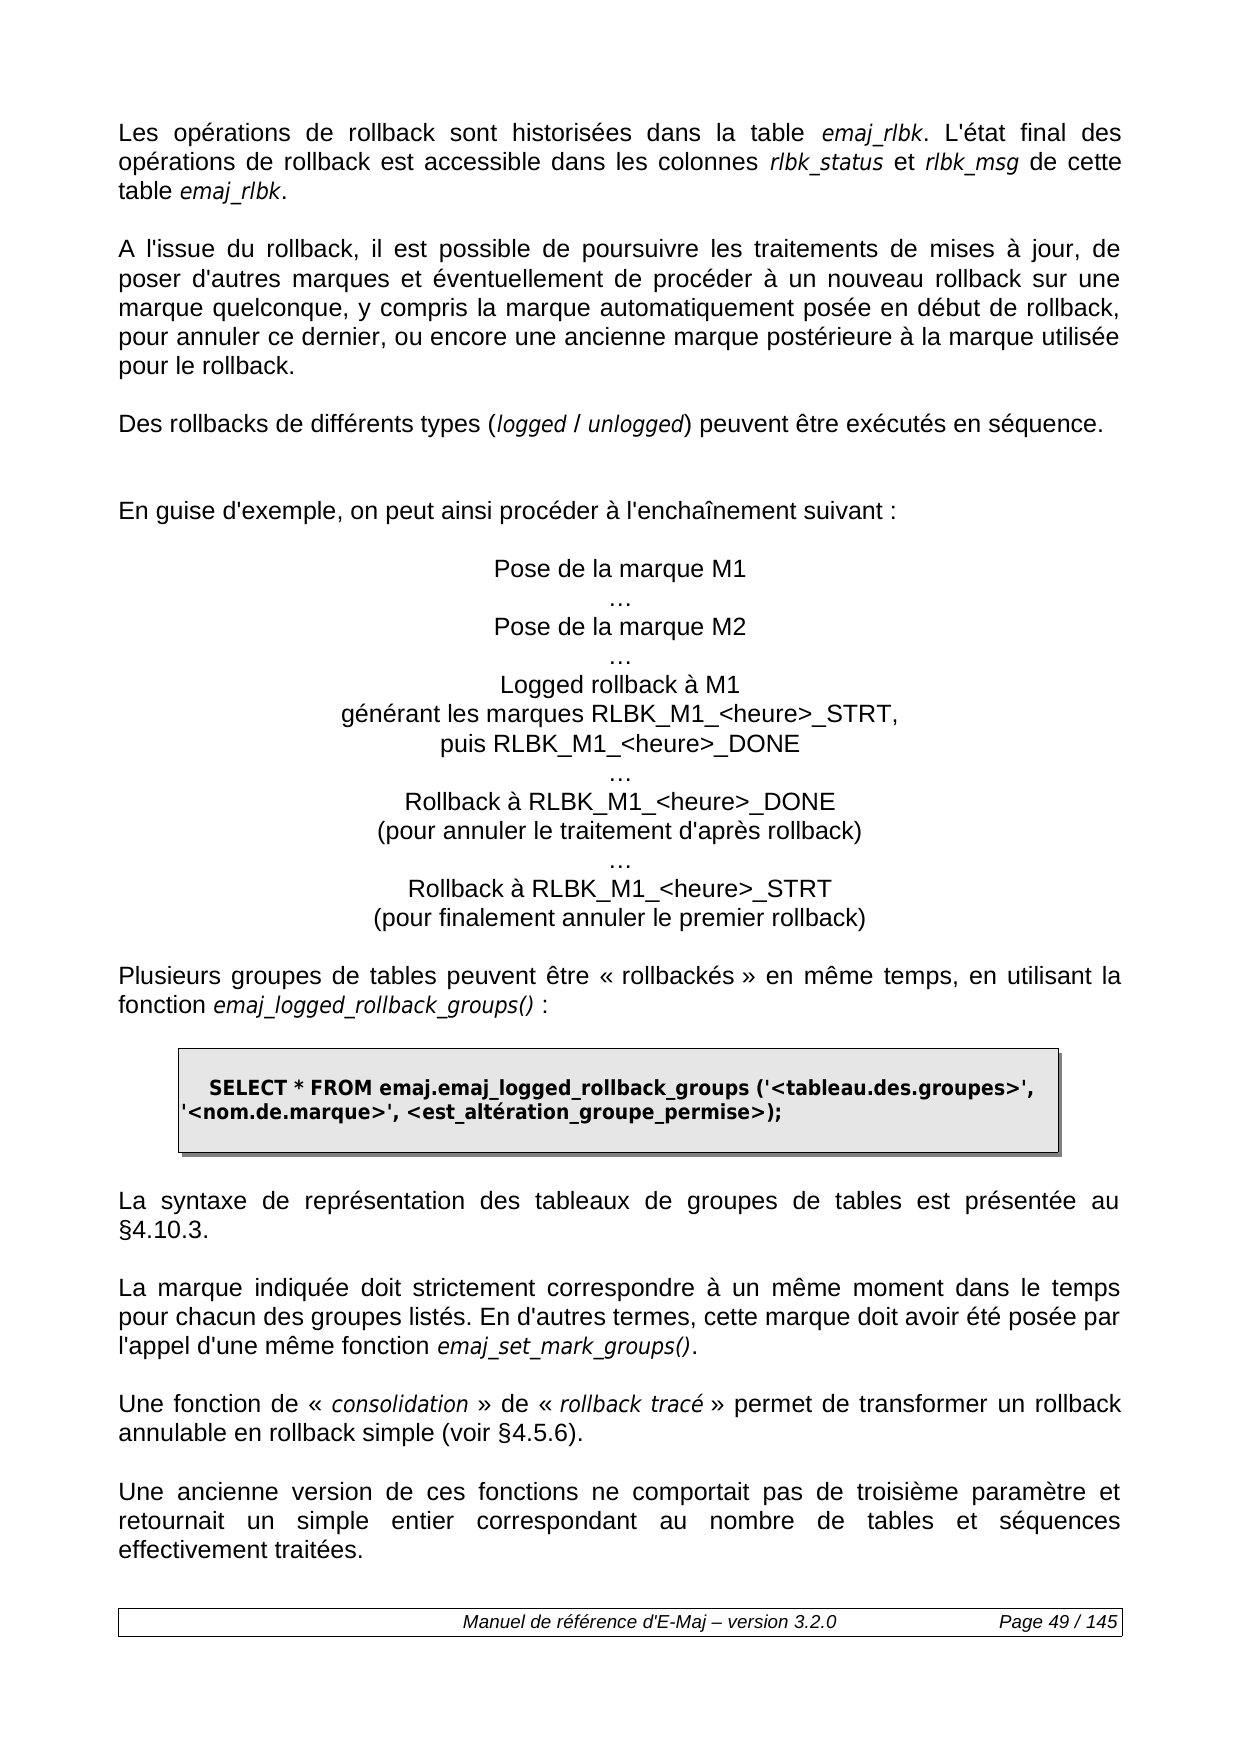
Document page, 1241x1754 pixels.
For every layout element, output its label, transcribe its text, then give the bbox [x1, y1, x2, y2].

text … [118, 583, 1122, 612]
text Des rollbacks de différents types (logged / unlogged) peuvent être exécutés en séquence. [118, 409, 1122, 438]
text Rollback à RLBK_M1_<heure>_STRT (pour finalement annuler le premier rollback) [118, 874, 1122, 932]
text La syntaxe de représentation des tableaux de groupes de tables est présentée au §4.10.3. [118, 1186, 1122, 1244]
text Pose de la marque M2 [118, 612, 1122, 641]
text Logged rollback à M1 générant les marques RLBK_M1_<heure>_STRT, puis RLBK_M1_<heure>_DONE [118, 670, 1122, 757]
text Les opérations de rollback sont historisées dans la table emaj_rlbk. L'état final des opérations de rollback est accessible dans les colonnes rlbk_status et rlbk_msg de cette table emaj_rlbk. [118, 118, 1122, 205]
text SELECT * FROM emaj.emaj_logged_rollback_groups ('<tableau.des.groupes>', '<nom.de.marque>', <est_altération_groupe_permise>); [179, 1073, 1058, 1122]
text La marque indiquée doit strictement correspondre à un même moment dans le temps pour chacun des groupes listés. En d'autres termes, cette marque doit avoir été posée par l'appel d'une même fonction emaj_set_mark_groups(). [118, 1273, 1122, 1360]
text Rollback à RLBK_M1_<heure>_DONE (pour annuler le traitement d'après rollback) [118, 787, 1122, 845]
text … [118, 757, 1122, 787]
text … [118, 845, 1122, 874]
text Plusieurs groupes de tables peuvent être « rollbackés » en même temps, en utilisant la fonction emaj_logged_rollback_groups() : [118, 961, 1122, 1019]
text A l'issue du rollback, il est possible de poursuivre les traitements de mises à jour, de poser d'autres marques et éventuellement de procéder à un nouveau rollback sur une marque quelconque, y compris la marque automatiquement posée en début de rollback, pour annuler ce dernier, ou encore une ancienne marque postérieure à la marque utilisée pour le rollback. [118, 234, 1122, 380]
text Une fonction de « consolidation » de « rollback tracé » permet de transformer un rollback annulable en rollback simple (voir §4.5.6). [118, 1389, 1122, 1447]
text En guise d'exemple, on peut ainsi procéder à l'enchaînement suivant : [118, 496, 1122, 525]
text … [118, 641, 1122, 670]
text Pose de la marque M1 [118, 554, 1122, 583]
text Une ancienne version de ces fonctions ne comportait pas de troisième paramètre et retournait un simple entier correspondant au nombre de tables et séquences effectivement traitées. [118, 1476, 1122, 1564]
